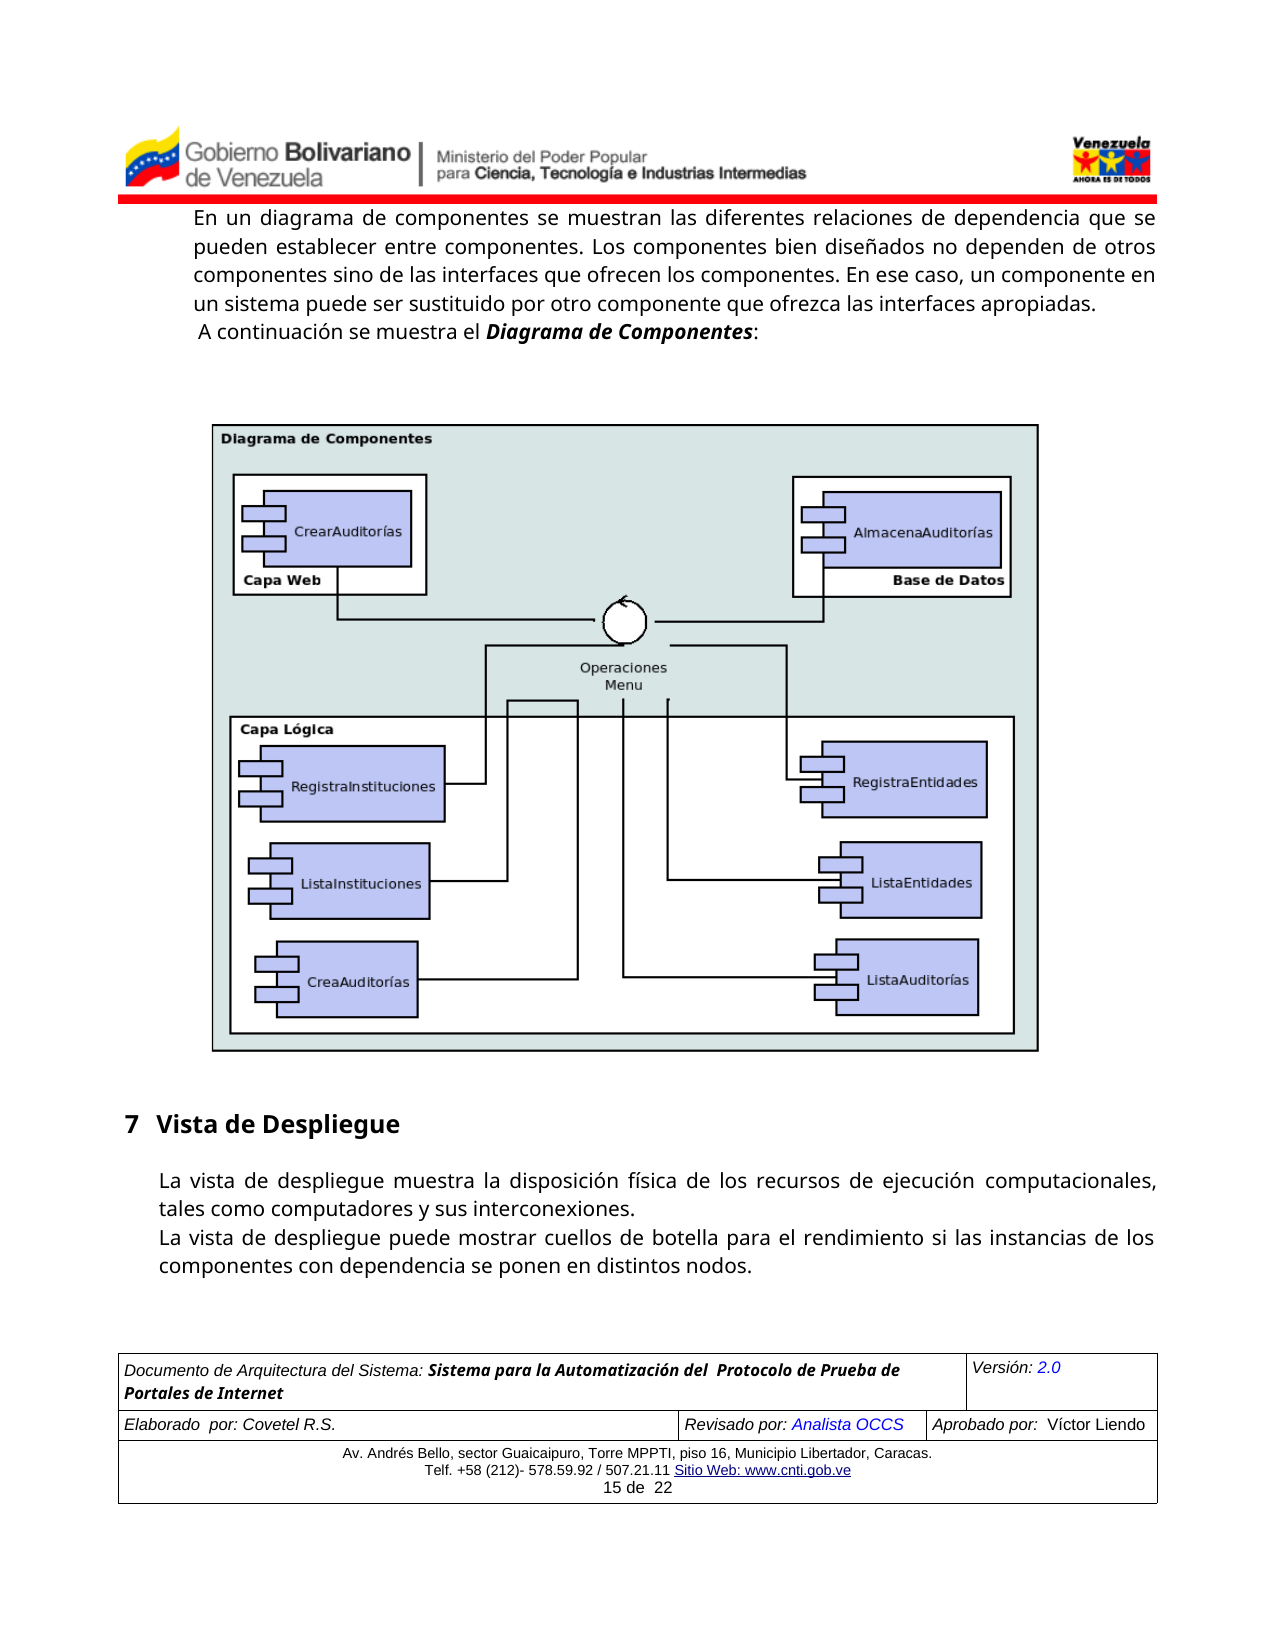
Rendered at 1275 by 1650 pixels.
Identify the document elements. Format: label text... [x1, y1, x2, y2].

picture [118, 118, 1157, 204]
text A continuación se muestra el Diagrama de Componentes: [198, 317, 1157, 346]
text La vista de despliegue puede mostrar cuellos de botella para el rendimiento si las instancias de los componentes con dependencia se ponen en distintos nodos. [159, 1223, 1157, 1280]
text La vista de despliegue muestra la disposición física de los recursos de ejecución computacionales, tales como computadores y sus interconexiones. [159, 1166, 1157, 1223]
text En un diagrama de componentes se muestran las diferentes relaciones de dependencia que se pueden establecer entre componentes. Los componentes bien diseñados no dependen de otros componentes sino de las interfaces que ofrecen los componentes. En ese caso, un componente en un sistema puede ser sustituido por otro componente que ofrezca las interfaces apropiadas. [193, 204, 1157, 317]
picture [211, 424, 1041, 1054]
subtitle Vista de Despliegue [118, 1107, 1157, 1141]
